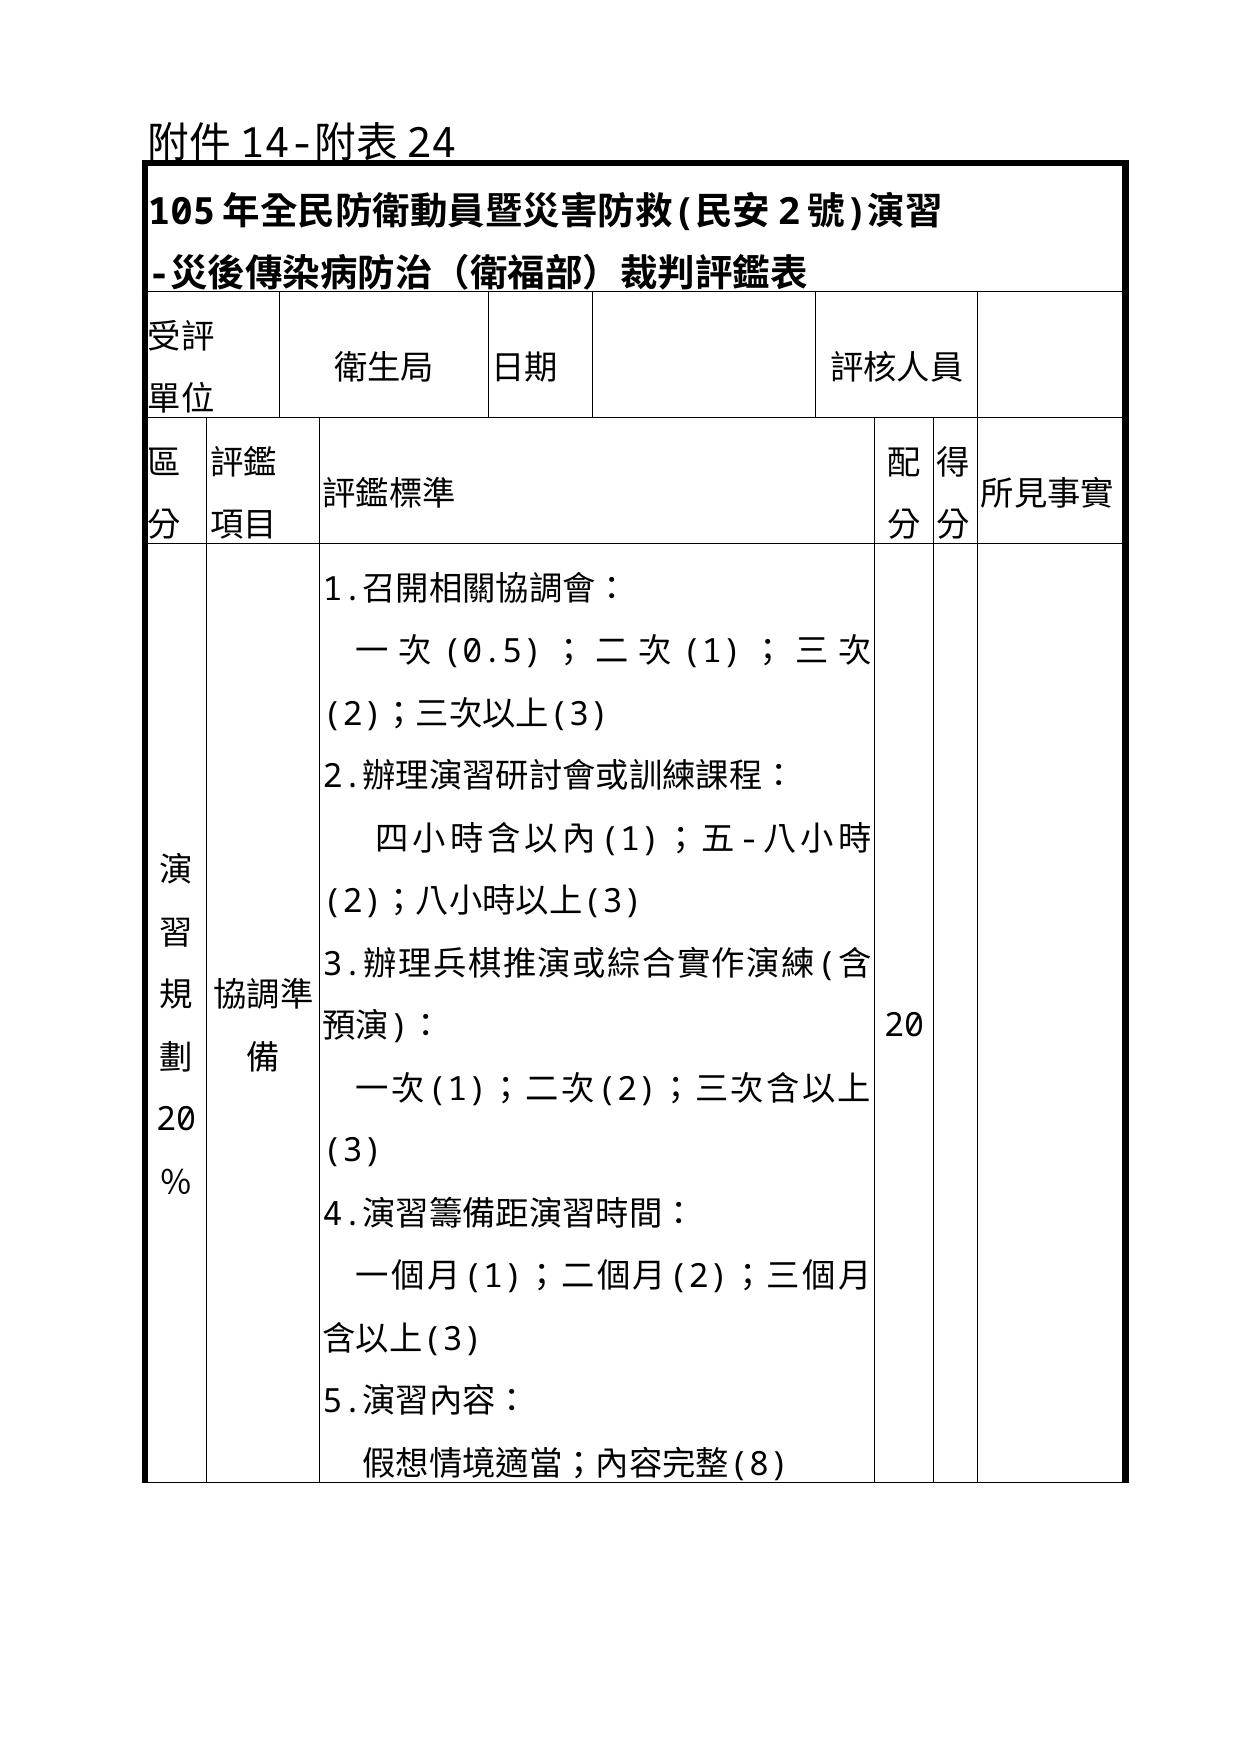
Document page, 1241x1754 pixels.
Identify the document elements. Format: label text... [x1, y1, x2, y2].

table_cell 區分 [148, 418, 206, 543]
table_cell 得分 [934, 418, 977, 543]
table_cell 評鑑 項目 [207, 418, 319, 543]
table_cell 評鑑標準 [320, 418, 874, 543]
table_cell 衛生局 [280, 292, 488, 417]
table_cell [593, 292, 815, 417]
table_cell 所見事實 [978, 418, 1122, 543]
table_cell 配分 [875, 418, 933, 543]
table_cell 演 習 規 劃 20 ％ [148, 544, 206, 1482]
table_header 105年全民防衛動員暨災害防救(民安2號)演習 -災後傳染病防治（衛福部）裁判評鑑表 [148, 166, 1122, 291]
table_cell 20 [875, 544, 933, 1482]
table_cell 日期 [489, 292, 592, 417]
table_cell 評核人員 [816, 292, 977, 417]
table_cell 協調準備 [207, 544, 319, 1482]
table_cell 1.召開相關協調會： 一次(0.5)；二次(1)；三次(2)；三次以上(3) 2.辦理演習研討會或訓練課程： 四小時含以內(1)；五-八小時(2)；八小時以上(3) 3.辦理兵棋推演或綜合實作演練(含預演)： 一次(1)；二次(2)；三次含以上(3) 4.演習籌備距演習時間： 一個月(1)；二個月(2)；三個月含以上(3) 5.演習內容： 假想情境適當；內容完整(8) [320, 544, 874, 1482]
table_cell 受評 單位 [148, 292, 279, 417]
table_cell [978, 292, 1122, 417]
text 附件14-附表24 [148, 97, 1122, 160]
table_cell [978, 544, 1122, 1482]
table_cell [934, 544, 977, 1482]
